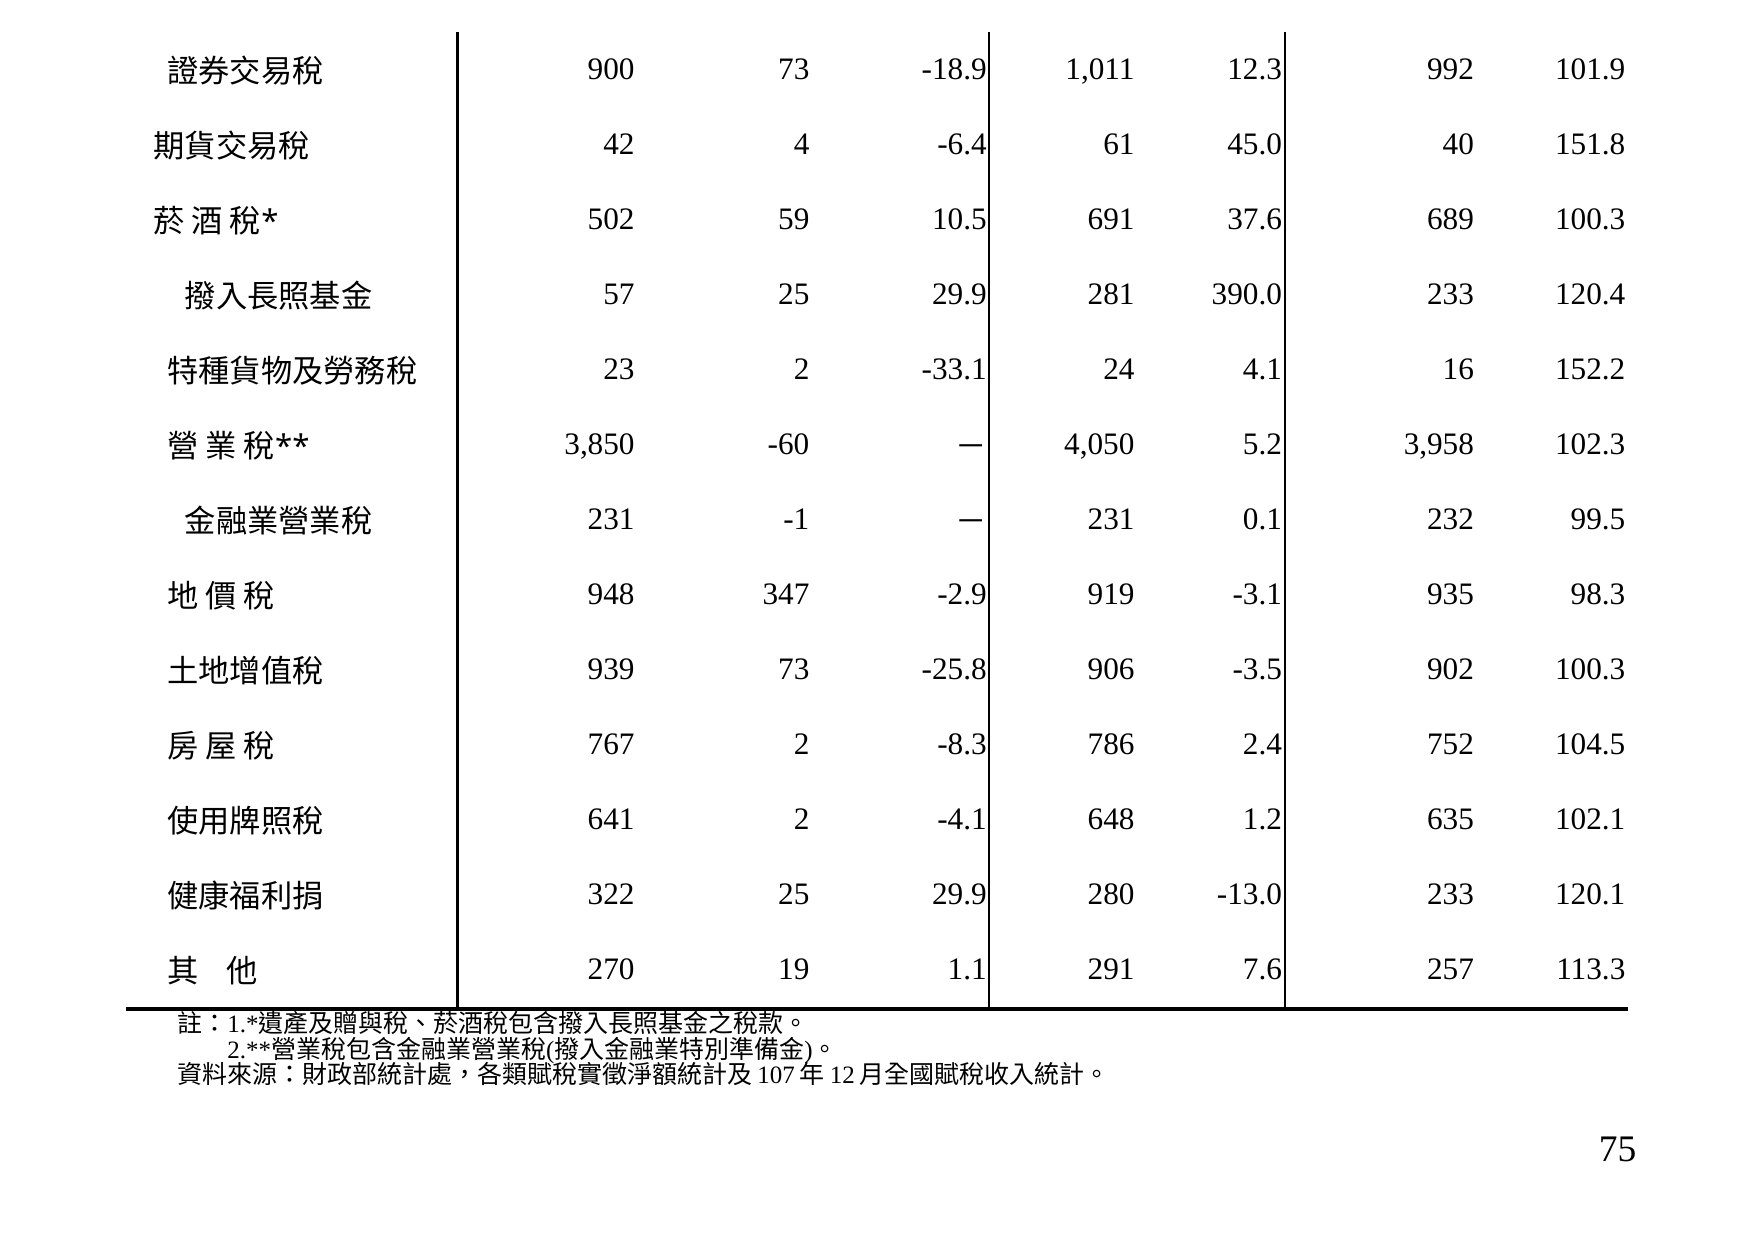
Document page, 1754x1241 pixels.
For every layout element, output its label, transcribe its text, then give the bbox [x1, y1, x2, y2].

table_cell -3.5 [1137, 632, 1284, 707]
table_cell 232 [1286, 482, 1477, 557]
table_cell 10.5 [813, 182, 988, 257]
table_cell 菸 酒 稅* [126, 182, 456, 257]
table_cell 902 [1286, 632, 1477, 707]
table_cell 502 [459, 182, 637, 257]
table_cell 7.6 [1137, 932, 1284, 1007]
table_cell 4.1 [1137, 332, 1284, 407]
table_cell 2 [637, 707, 811, 782]
table_cell 2 [637, 782, 811, 857]
table_cell 金融業營業稅 [126, 482, 456, 557]
table_cell 25 [637, 257, 811, 332]
table_cell 73 [637, 32, 811, 107]
table_cell 地 價 稅 [126, 557, 456, 632]
table_cell 752 [1286, 707, 1477, 782]
table_cell 281 [990, 257, 1137, 332]
table_cell 3,850 [459, 407, 637, 482]
table_cell 24 [990, 332, 1137, 407]
table_cell 906 [990, 632, 1137, 707]
table_cell 98.3 [1477, 557, 1628, 632]
table_cell 151.8 [1477, 107, 1628, 182]
table_cell 270 [459, 932, 637, 1007]
table_cell 786 [990, 707, 1137, 782]
table_cell 1.1 [813, 932, 988, 1007]
table_cell － [813, 407, 988, 482]
table_cell 635 [1286, 782, 1477, 857]
text 2.**營業稅包含金融業營業稅(撥入金融業特別準備金)。 [227, 1041, 1595, 1063]
table_cell 其 他 [126, 932, 456, 1007]
table_cell 撥入長照基金 [126, 257, 456, 332]
table_cell -60 [637, 407, 811, 482]
table_cell 0.1 [1137, 482, 1284, 557]
table_cell -6.4 [813, 107, 988, 182]
table_cell 房 屋 稅 [126, 707, 456, 782]
table_cell 231 [990, 482, 1137, 557]
table_cell 45.0 [1137, 107, 1284, 182]
table_cell 61 [990, 107, 1137, 182]
table_cell -2.9 [813, 557, 988, 632]
table_cell 16 [1286, 332, 1477, 407]
table_cell 101.9 [1477, 32, 1628, 107]
table_cell 104.5 [1477, 707, 1628, 782]
table_cell 919 [990, 557, 1137, 632]
table_cell 4 [637, 107, 811, 182]
table_cell -1 [637, 482, 811, 557]
table_cell 99.5 [1477, 482, 1628, 557]
table_cell 29.9 [813, 857, 988, 932]
table_cell 939 [459, 632, 637, 707]
table_cell -33.1 [813, 332, 988, 407]
table_cell 347 [637, 557, 811, 632]
table_cell -18.9 [813, 32, 988, 107]
table_cell 152.2 [1477, 332, 1628, 407]
table_cell 37.6 [1137, 182, 1284, 257]
table_cell 證券交易稅 [126, 32, 456, 107]
text 註：1.*遺產及贈與稅、菸酒稅包含撥入長照基金之稅款。 [177, 1015, 1595, 1037]
table_cell 641 [459, 782, 637, 857]
table_cell 2.4 [1137, 707, 1284, 782]
table_cell 5.2 [1137, 407, 1284, 482]
table_cell 322 [459, 857, 637, 932]
text 資料來源：財政部統計處，各類賦稅實徵淨額統計及107年12月全國賦稅收入統計。 [177, 1066, 1595, 1088]
table_cell 營 業 稅** [126, 407, 456, 482]
table_cell 19 [637, 932, 811, 1007]
table_cell 12.3 [1137, 32, 1284, 107]
table_cell 3,958 [1286, 407, 1477, 482]
table_cell 42 [459, 107, 637, 182]
table_cell 689 [1286, 182, 1477, 257]
table_cell 57 [459, 257, 637, 332]
table_cell 231 [459, 482, 637, 557]
table_cell 935 [1286, 557, 1477, 632]
table_cell -13.0 [1137, 857, 1284, 932]
table_cell 233 [1286, 857, 1477, 932]
table_cell 2 [637, 332, 811, 407]
table_cell 特種貨物及勞務稅 [126, 332, 456, 407]
table_cell -8.3 [813, 707, 988, 782]
table_cell 767 [459, 707, 637, 782]
table_cell 233 [1286, 257, 1477, 332]
table_cell 59 [637, 182, 811, 257]
table_cell 120.4 [1477, 257, 1628, 332]
table_cell 使用牌照稅 [126, 782, 456, 857]
table_cell 100.3 [1477, 632, 1628, 707]
table_cell 期貨交易稅 [126, 107, 456, 182]
table_cell 992 [1286, 32, 1477, 107]
table_cell 280 [990, 857, 1137, 932]
table_cell 257 [1286, 932, 1477, 1007]
table_cell -3.1 [1137, 557, 1284, 632]
table_cell -25.8 [813, 632, 988, 707]
table_cell 23 [459, 332, 637, 407]
table_cell 948 [459, 557, 637, 632]
table_cell 73 [637, 632, 811, 707]
table_cell 100.3 [1477, 182, 1628, 257]
table_cell 29.9 [813, 257, 988, 332]
table_cell 健康福利捐 [126, 857, 456, 932]
table_cell -4.1 [813, 782, 988, 857]
table_cell 40 [1286, 107, 1477, 182]
table_cell 102.1 [1477, 782, 1628, 857]
table_cell 1,011 [990, 32, 1137, 107]
table_cell 1.2 [1137, 782, 1284, 857]
table_cell 390.0 [1137, 257, 1284, 332]
table_cell － [813, 482, 988, 557]
table_cell 691 [990, 182, 1137, 257]
table_cell 291 [990, 932, 1137, 1007]
table_cell 648 [990, 782, 1137, 857]
table_cell 120.1 [1477, 857, 1628, 932]
table_cell 102.3 [1477, 407, 1628, 482]
table_cell 113.3 [1477, 932, 1628, 1007]
table_cell 土地增值稅 [126, 632, 456, 707]
table_cell 4,050 [990, 407, 1137, 482]
table_cell 25 [637, 857, 811, 932]
table_cell 900 [459, 32, 637, 107]
